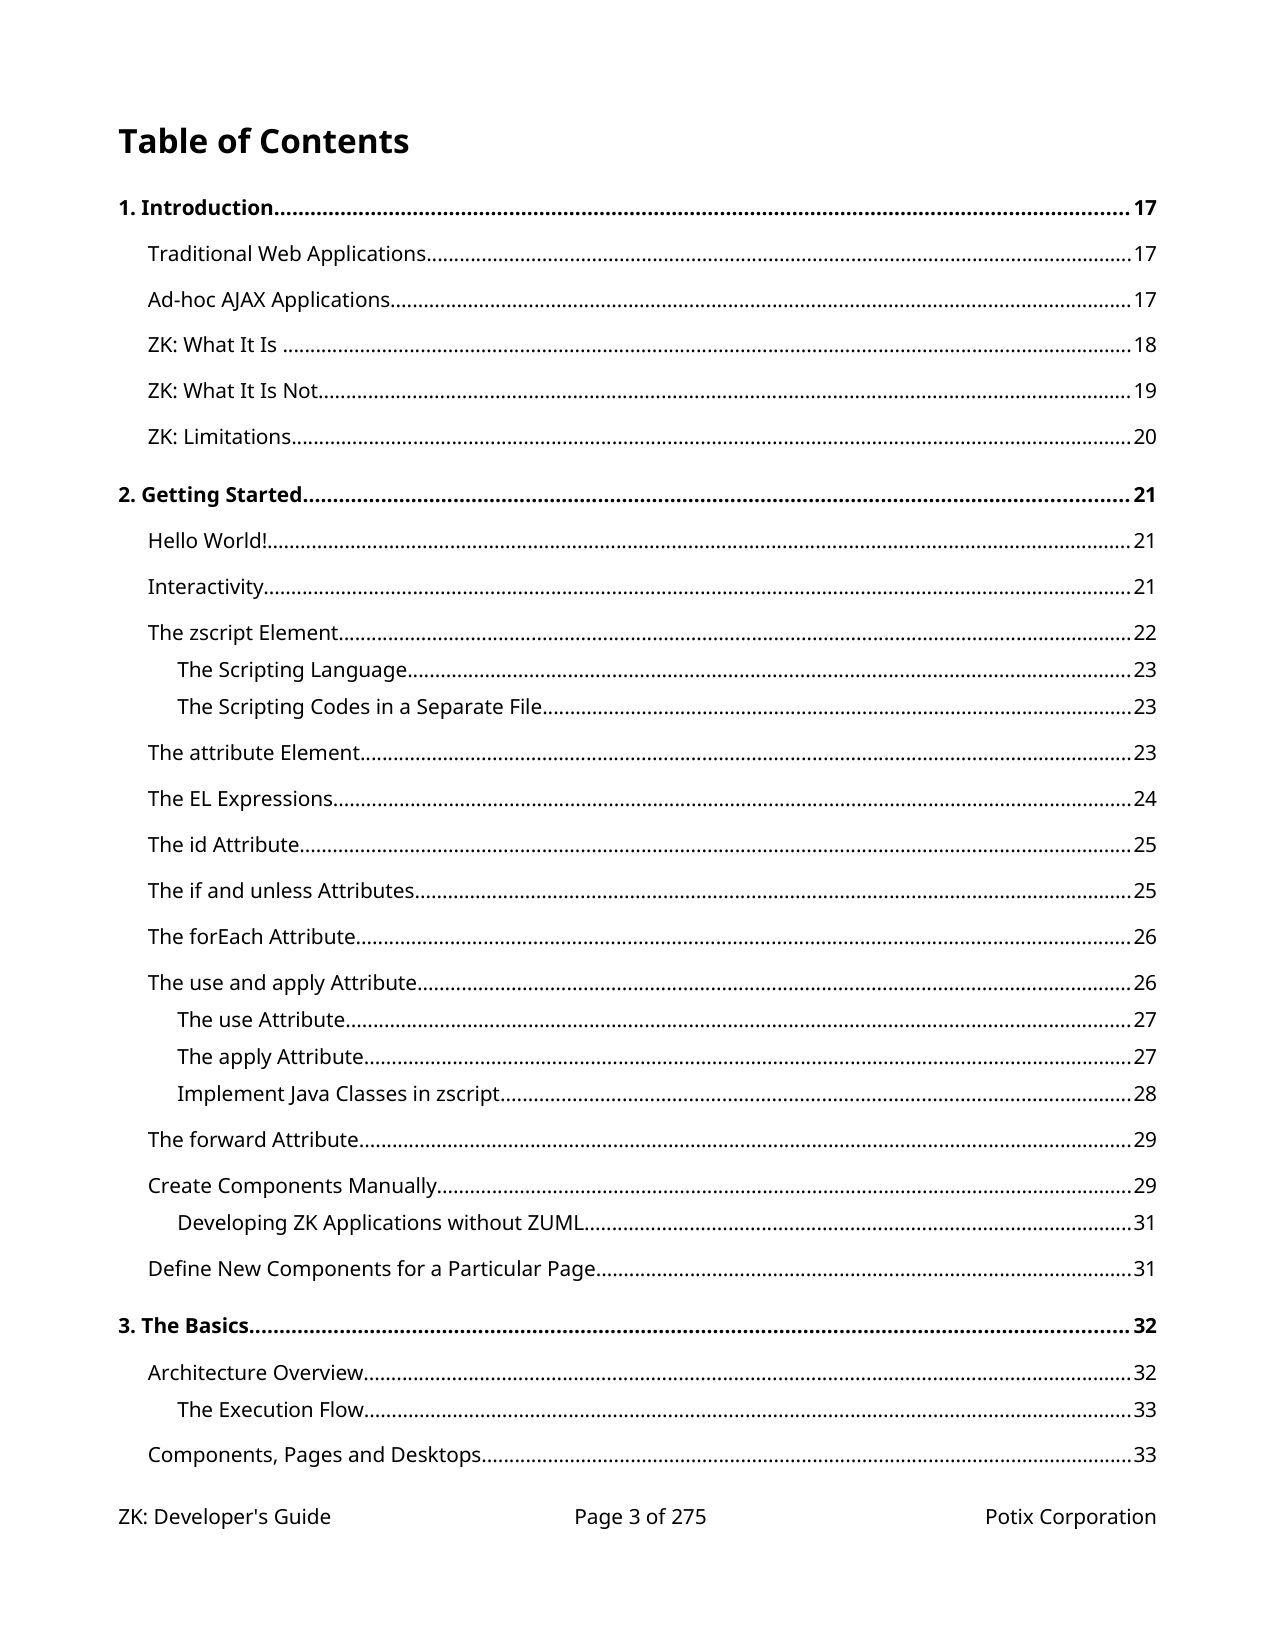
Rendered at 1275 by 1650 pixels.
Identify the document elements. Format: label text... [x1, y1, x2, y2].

text Architecture Overview 32 [148, 1358, 1157, 1386]
text The use Attribute 27 [177, 1005, 1157, 1033]
text Traditional Web Applications 17 [148, 239, 1157, 267]
text The Scripting Language 23 [177, 655, 1157, 683]
text The forEach Attribute 26 [148, 922, 1157, 950]
text The if and unless Attributes 25 [148, 876, 1157, 904]
text The attribute Element 23 [148, 738, 1157, 766]
text ZK: What It Is 18 [148, 331, 1157, 359]
text The use and apply Attribute 26 [148, 968, 1157, 996]
subtitle Table of Contents [118, 118, 1157, 163]
text The zscript Element 22 [148, 618, 1157, 646]
text Hello World! 21 [148, 526, 1157, 554]
text Create Components Manually 29 [148, 1171, 1157, 1199]
text The Scripting Codes in a Separate File 23 [177, 692, 1157, 720]
text Interactivity 21 [148, 572, 1157, 600]
text The forward Attribute 29 [148, 1125, 1157, 1153]
text 1. Introduction 17 [118, 193, 1157, 221]
text The Execution Flow 33 [177, 1395, 1157, 1423]
text The EL Expressions 24 [148, 784, 1157, 812]
text Components, Pages and Desktops 33 [148, 1441, 1157, 1469]
text Implement Java Classes in zscript 28 [177, 1079, 1157, 1107]
text 2. Getting Started 21 [118, 480, 1157, 508]
text Ad-hoc AJAX Applications 17 [148, 285, 1157, 313]
text ZK: Limitations 20 [148, 422, 1157, 451]
text Define New Components for a Particular Page 31 [148, 1254, 1157, 1282]
text 3. The Basics 32 [118, 1312, 1157, 1340]
text Developing ZK Applications without ZUML 31 [177, 1208, 1157, 1236]
text The apply Attribute 27 [177, 1042, 1157, 1070]
text ZK: What It Is Not 19 [148, 377, 1157, 405]
text The id Attribute 25 [148, 830, 1157, 858]
